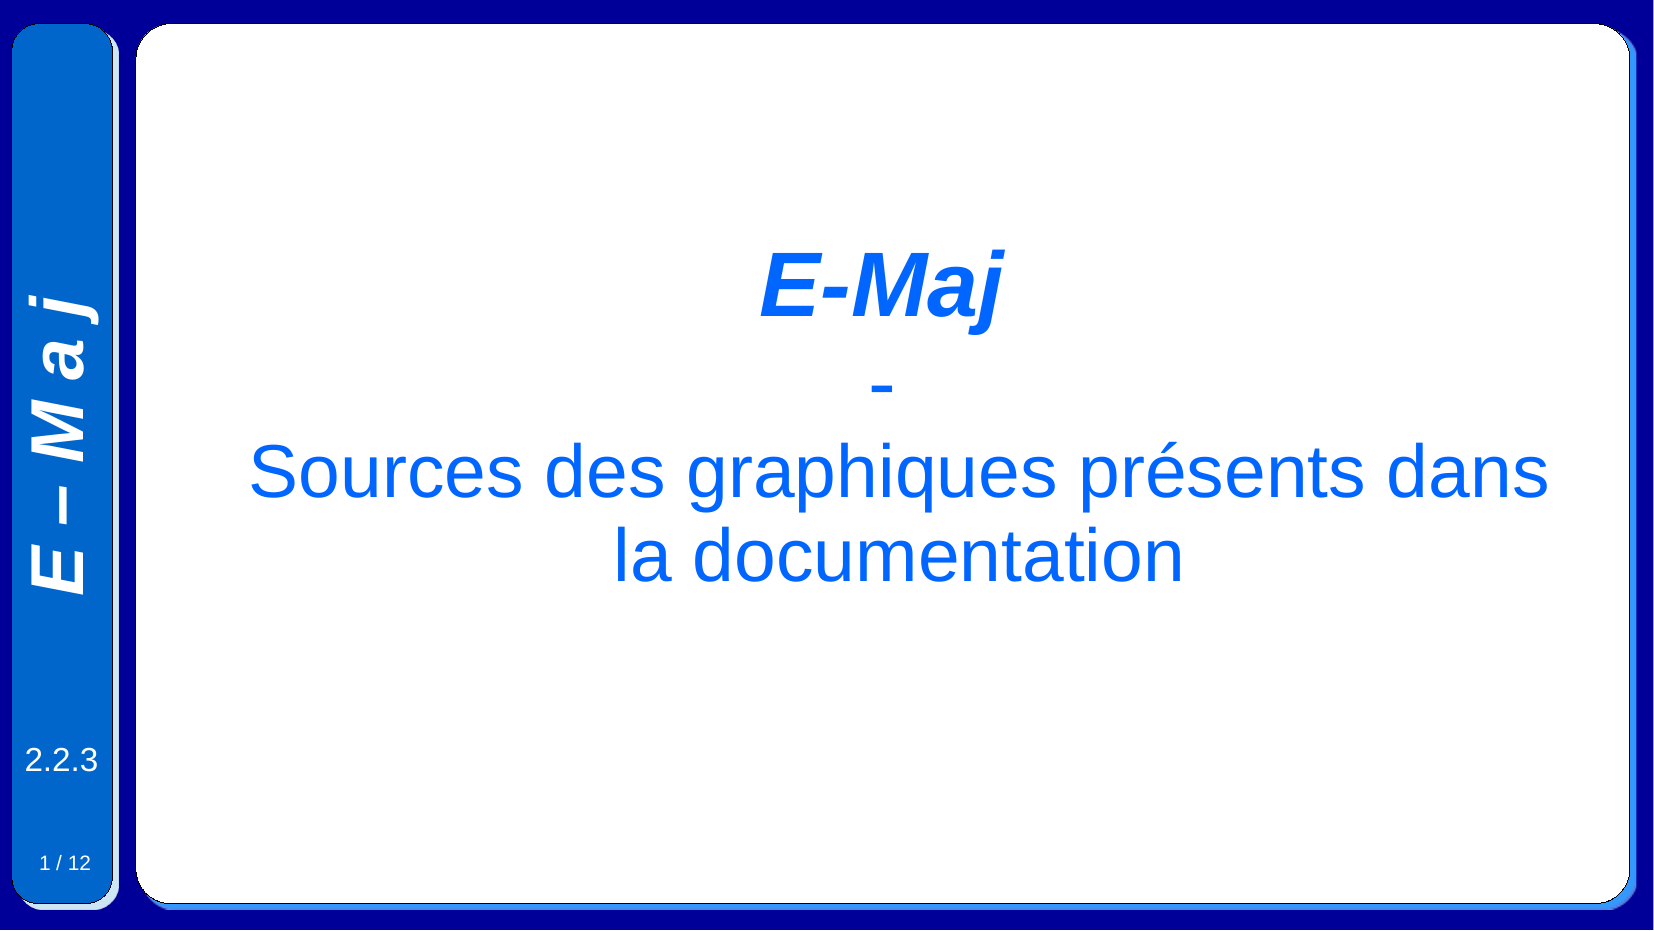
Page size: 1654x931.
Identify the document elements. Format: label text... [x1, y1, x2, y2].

subtitle E-Maj - Sources des graphiques présents dans la documentation [194, 111, 1570, 832]
